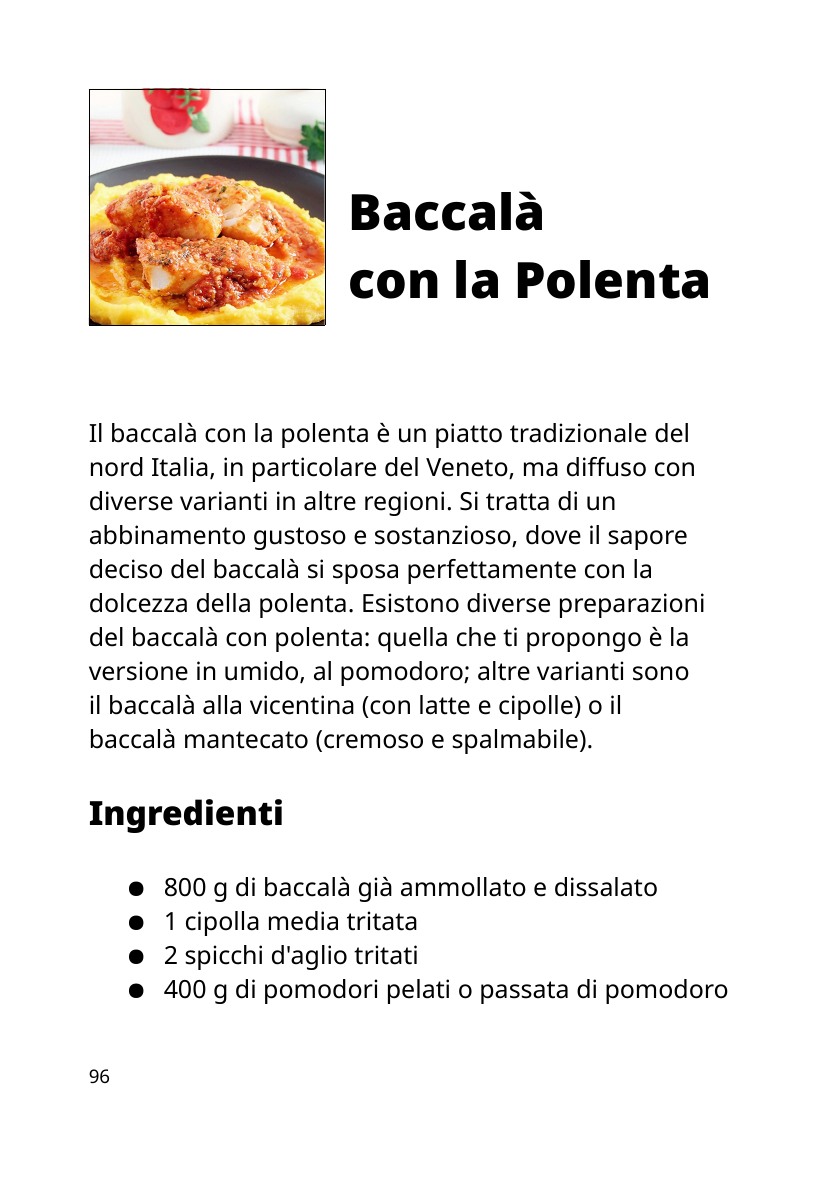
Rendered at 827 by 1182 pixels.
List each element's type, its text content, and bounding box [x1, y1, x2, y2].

list 2 spicchi d'aglio tritati [126, 938, 738, 972]
list 1 cipolla media tritata [126, 904, 738, 938]
text Ingredienti [88, 790, 732, 836]
picture [90, 90, 325, 325]
list 800 g di baccalà già ammollato e dissalato [126, 870, 738, 904]
text Il baccalà con la polenta è un piatto tradizionale del nord Italia, in particolare del Veneto, ma diffuso con diverse varianti in altre regioni. Si tratta di un abbinamento gustoso e sostanzioso, dove il sapore deciso del baccalà si sposa perfettamente con la dolcezza della polenta. Esistono diverse preparazioni del baccalà con polenta: quella che ti propongo è la versione in umido, al pomodoro; altre varianti sono il baccalà alla vicentina (con latte e cipolle) o il baccalà mantecato (cremoso e spalmabile). [88, 313, 709, 756]
text Baccalà con la Polenta [326, 177, 738, 313]
list 400 g di pomodori pelati o passata di pomodoro [126, 972, 738, 1006]
